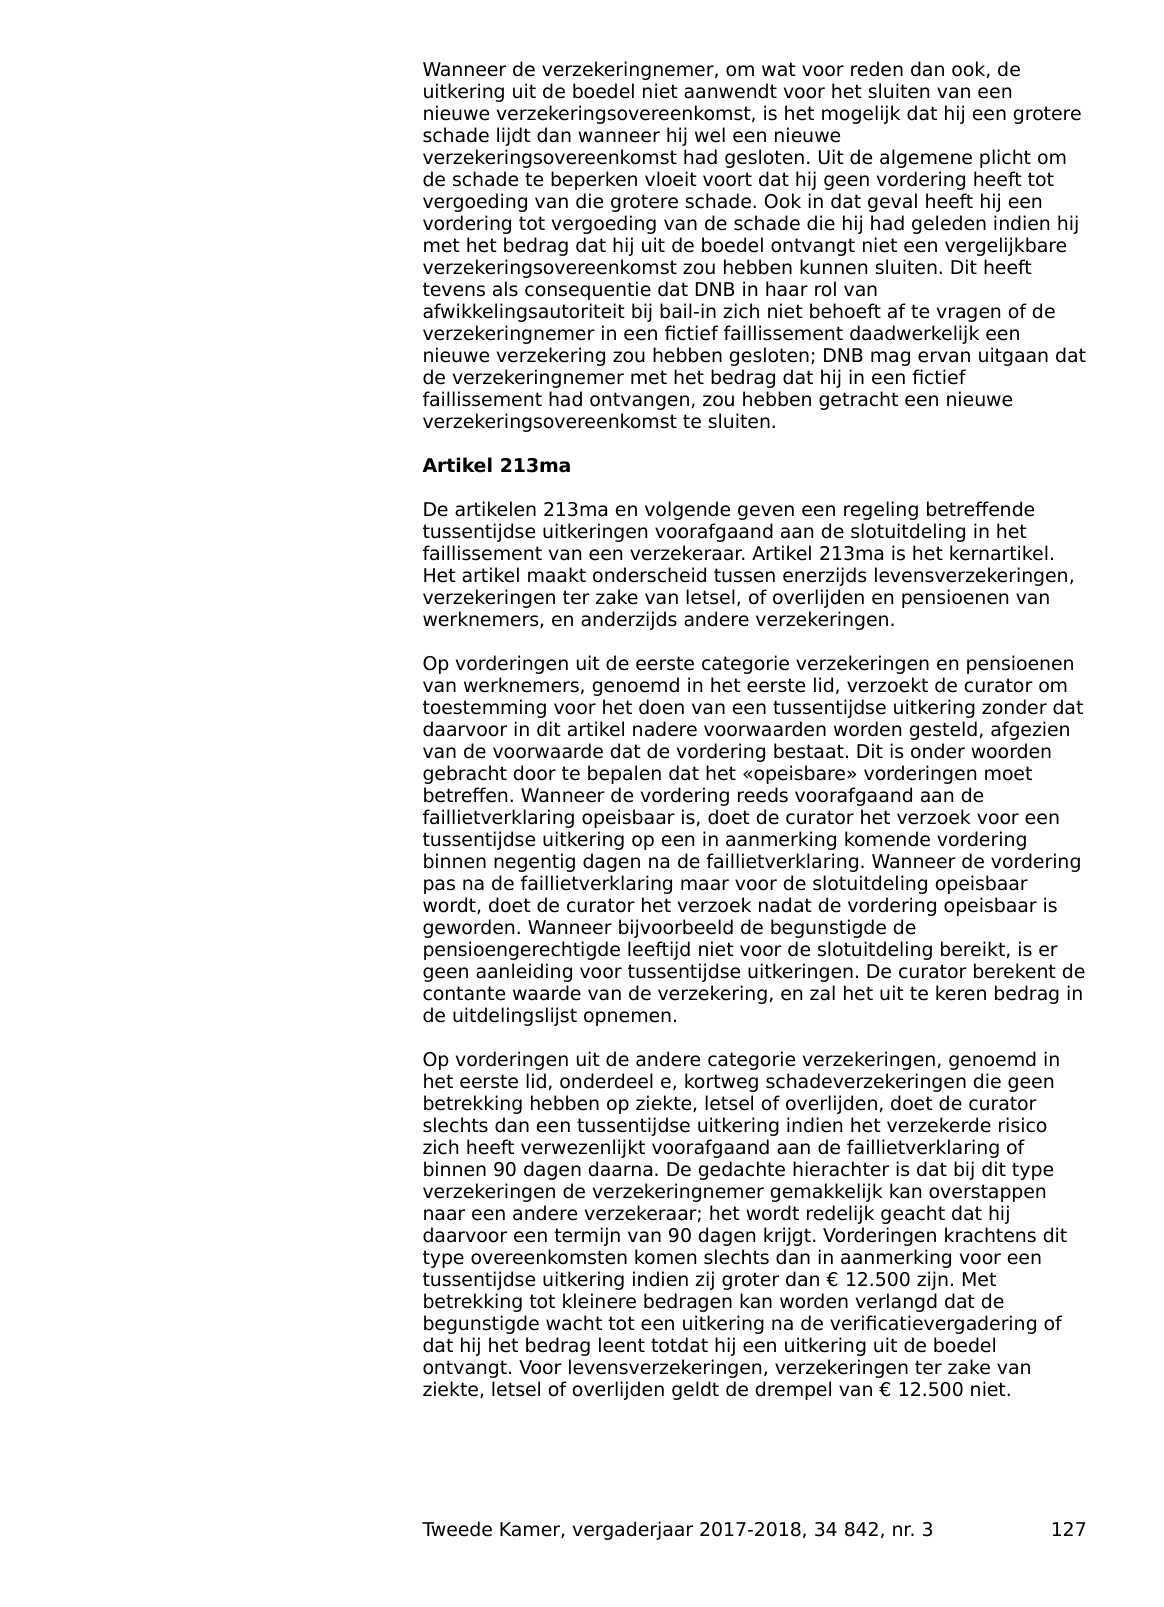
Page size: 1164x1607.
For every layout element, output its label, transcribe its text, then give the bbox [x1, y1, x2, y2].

text Op vorderingen uit de andere categorie verzekeringen, genoemd in het eerste lid, onderdeel e, kortweg schadeverzekeringen die geen betrekking hebben op ziekte, letsel of overlijden, doet de curator slechts dan een tussentijdse uitkering indien het verzekerde risico zich heeft verwezenlijkt voorafgaand aan de faillietverklaring of binnen 90 dagen daarna. De gedachte hierachter is dat bij dit type verzekeringen de verzekeringnemer gemakkelijk kan overstappen naar een andere verzekeraar; het wordt redelijk geacht dat hij daarvoor een termijn van 90 dagen krijgt. Vorderingen krachtens dit type overeenkomsten komen slechts dan in aanmerking voor een tussentijdse uitkering indien zij groter dan € 12.500 zijn. Met betrekking tot kleinere bedragen kan worden verlangd dat de begunstigde wacht tot een uitkering na de verificatievergadering of dat hij het bedrag leent totdat hij een uitkering uit de boedel ontvangt. Voor levensverzekeringen, verzekeringen ter zake van ziekte, letsel of overlijden geldt de drempel van € 12.500 niet. [422, 1049, 1087, 1401]
text De artikelen 213ma en volgende geven een regeling betreffende tussentijdse uitkeringen voorafgaand aan de slotuitdeling in het faillissement van een verzekeraar. Artikel 213ma is het kernartikel. Het artikel maakt onderscheid tussen enerzijds levensverzekeringen, verzekeringen ter zake van letsel, of overlijden en pensioenen van werknemers, en anderzijds andere verzekeringen. [422, 499, 1087, 631]
subtitle Artikel 213ma [422, 455, 1087, 477]
text Wanneer de verzekeringnemer, om wat voor reden dan ook, de uitkering uit de boedel niet aanwendt voor het sluiten van een nieuwe verzekeringsovereenkomst, is het mogelijk dat hij een grotere schade lijdt dan wanneer hij wel een nieuwe verzekeringsovereenkomst had gesloten. Uit de algemene plicht om de schade te beperken vloeit voort dat hij geen vordering heeft tot vergoeding van die grotere schade. Ook in dat geval heeft hij een vordering tot vergoeding van de schade die hij had geleden indien hij met het bedrag dat hij uit de boedel ontvangt niet een vergelijkbare verzekeringsovereenkomst zou hebben kunnen sluiten. Dit heeft tevens als consequentie dat DNB in haar rol van afwikkelingsautoriteit bij bail-in zich niet behoeft af te vragen of de verzekeringnemer in een fictief faillissement daadwerkelijk een nieuwe verzekering zou hebben gesloten; DNB mag ervan uitgaan dat de verzekeringnemer met het bedrag dat hij in een fictief faillissement had ontvangen, zou hebben getracht een nieuwe verzekeringsovereenkomst te sluiten. [422, 59, 1087, 433]
text Op vorderingen uit de eerste categorie verzekeringen en pensioenen van werknemers, genoemd in het eerste lid, verzoekt de curator om toestemming voor het doen van een tussentijdse uitkering zonder dat daarvoor in dit artikel nadere voorwaarden worden gesteld, afgezien van de voorwaarde dat de vordering bestaat. Dit is onder woorden gebracht door te bepalen dat het «opeisbare» vorderingen moet betreffen. Wanneer de vordering reeds voorafgaand aan de faillietverklaring opeisbaar is, doet de curator het verzoek voor een tussentijdse uitkering op een in aanmerking komende vordering binnen negentig dagen na de faillietverklaring. Wanneer de vordering pas na de faillietverklaring maar voor de slotuitdeling opeisbaar wordt, doet de curator het verzoek nadat de vordering opeisbaar is geworden. Wanneer bijvoorbeeld de begunstigde de pensioengerechtigde leeftijd niet voor de slotuitdeling bereikt, is er geen aanleiding voor tussentijdse uitkeringen. De curator berekent de contante waarde van de verzekering, en zal het uit te keren bedrag in de uitdelingslijst opnemen. [422, 653, 1087, 1027]
